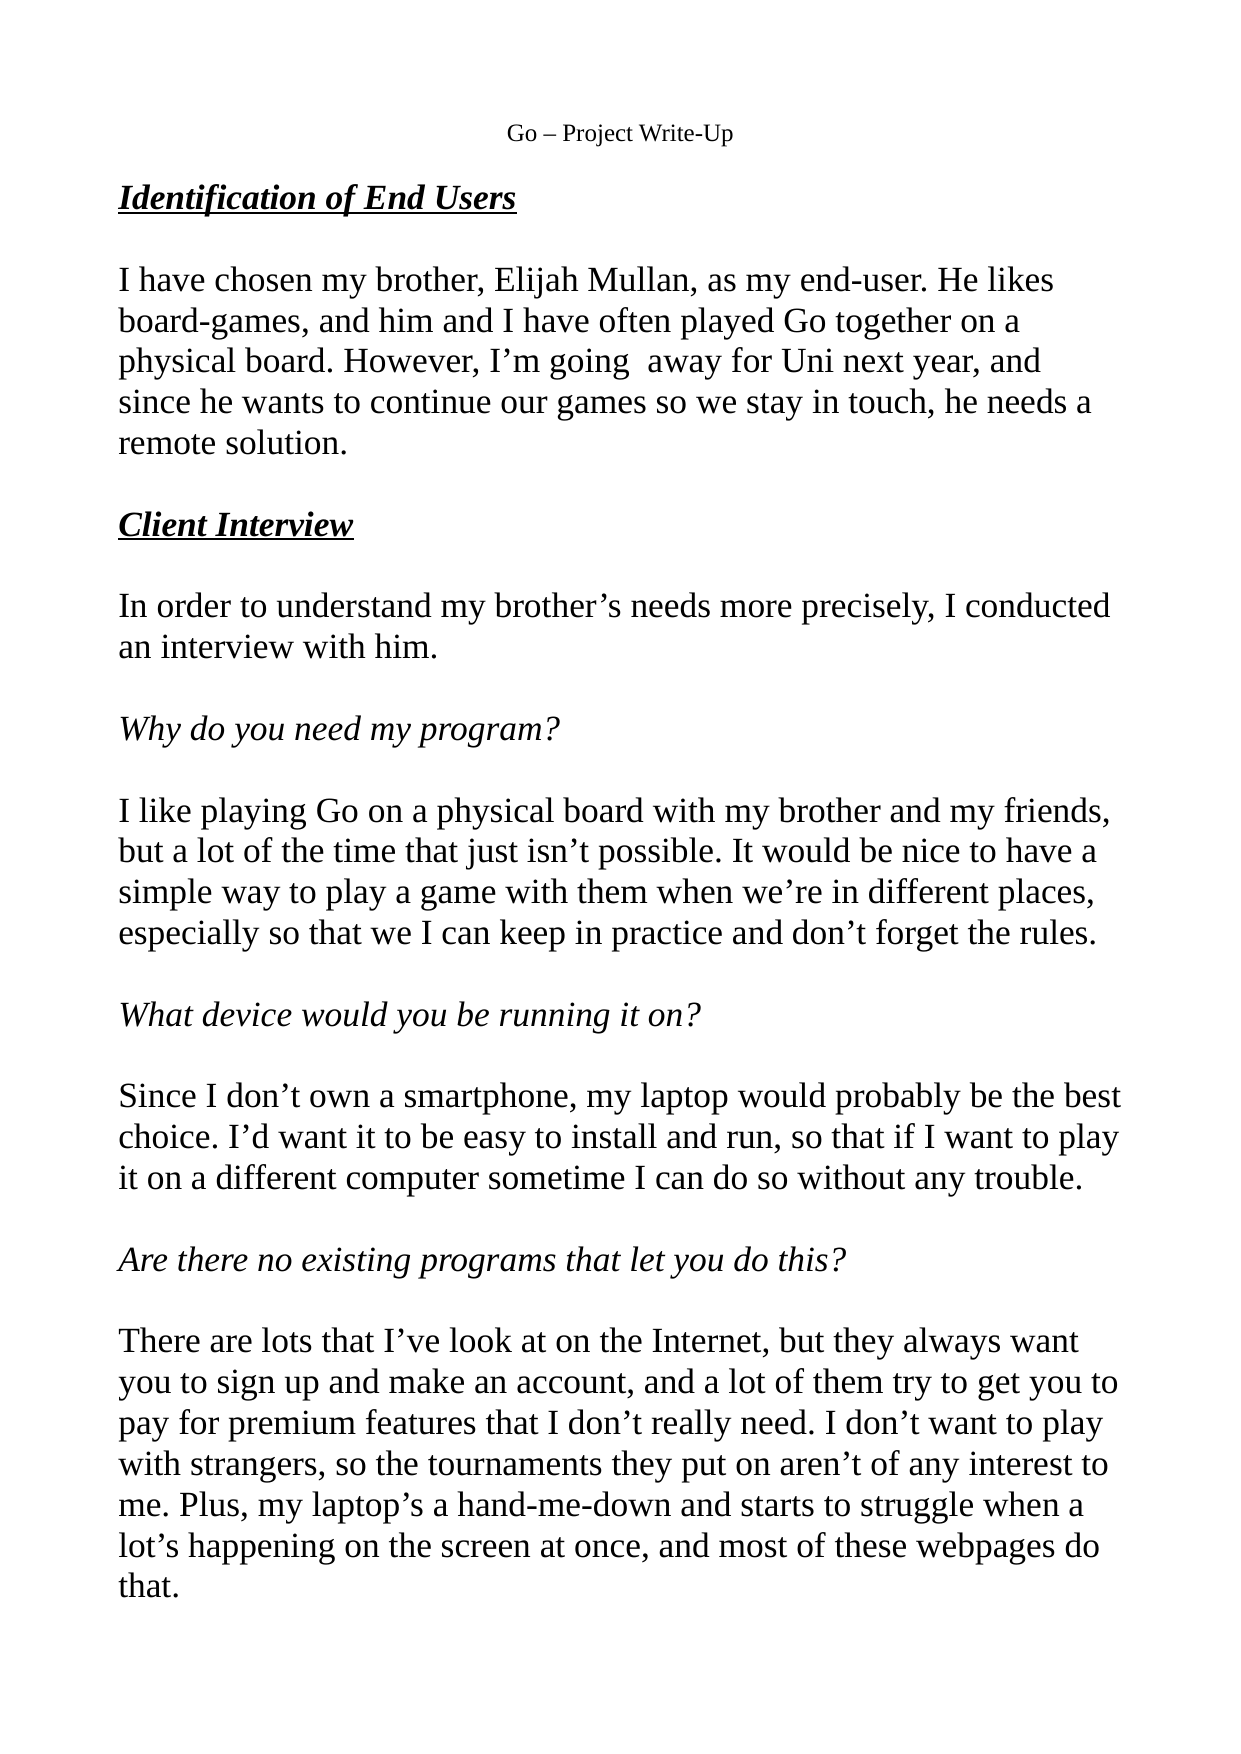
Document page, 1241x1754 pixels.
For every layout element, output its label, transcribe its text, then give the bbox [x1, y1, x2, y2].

text I like playing Go on a physical board with my brother and my friends, but a lot of the time that just isn’t possible. It would be nice to have a simple way to play a game with them when we’re in different places, especially so that we I can keep in practice and don’t forget the rules. [118, 789, 1122, 952]
text Why do you need my program? [118, 707, 1122, 748]
text What device would you be running it on? [118, 993, 1122, 1034]
text Are there no existing programs that let you do this? [118, 1238, 1122, 1279]
text Client Interview [118, 503, 1122, 544]
text There are lots that I’ve look at on the Internet, but they always want you to sign up and make an account, and a lot of them try to get you to pay for premium features that I don’t really need. I don’t want to play with strangers, so the tournaments they put on aren’t of any interest to me. Plus, my laptop’s a hand-me-down and starts to struggle when a lot’s happening on the screen at once, and most of these webpages do that. [118, 1320, 1122, 1606]
text Since I don’t own a smartphone, my laptop would probably be the best choice. I’d want it to be easy to install and run, so that if I want to play it on a different computer sometime I can do so without any trouble. [118, 1075, 1122, 1197]
text Identification of End Users [118, 176, 1122, 217]
text I have chosen my brother, Elijah Mullan, as my end-user. He likes board-games, and him and I have often played Go together on a physical board. However, I’m going away for Uni next year, and since he wants to continue our games so we stay in touch, he needs a remote solution. [118, 258, 1122, 462]
text In order to understand my brother’s needs more precisely, I conducted an interview with him. [118, 585, 1122, 666]
